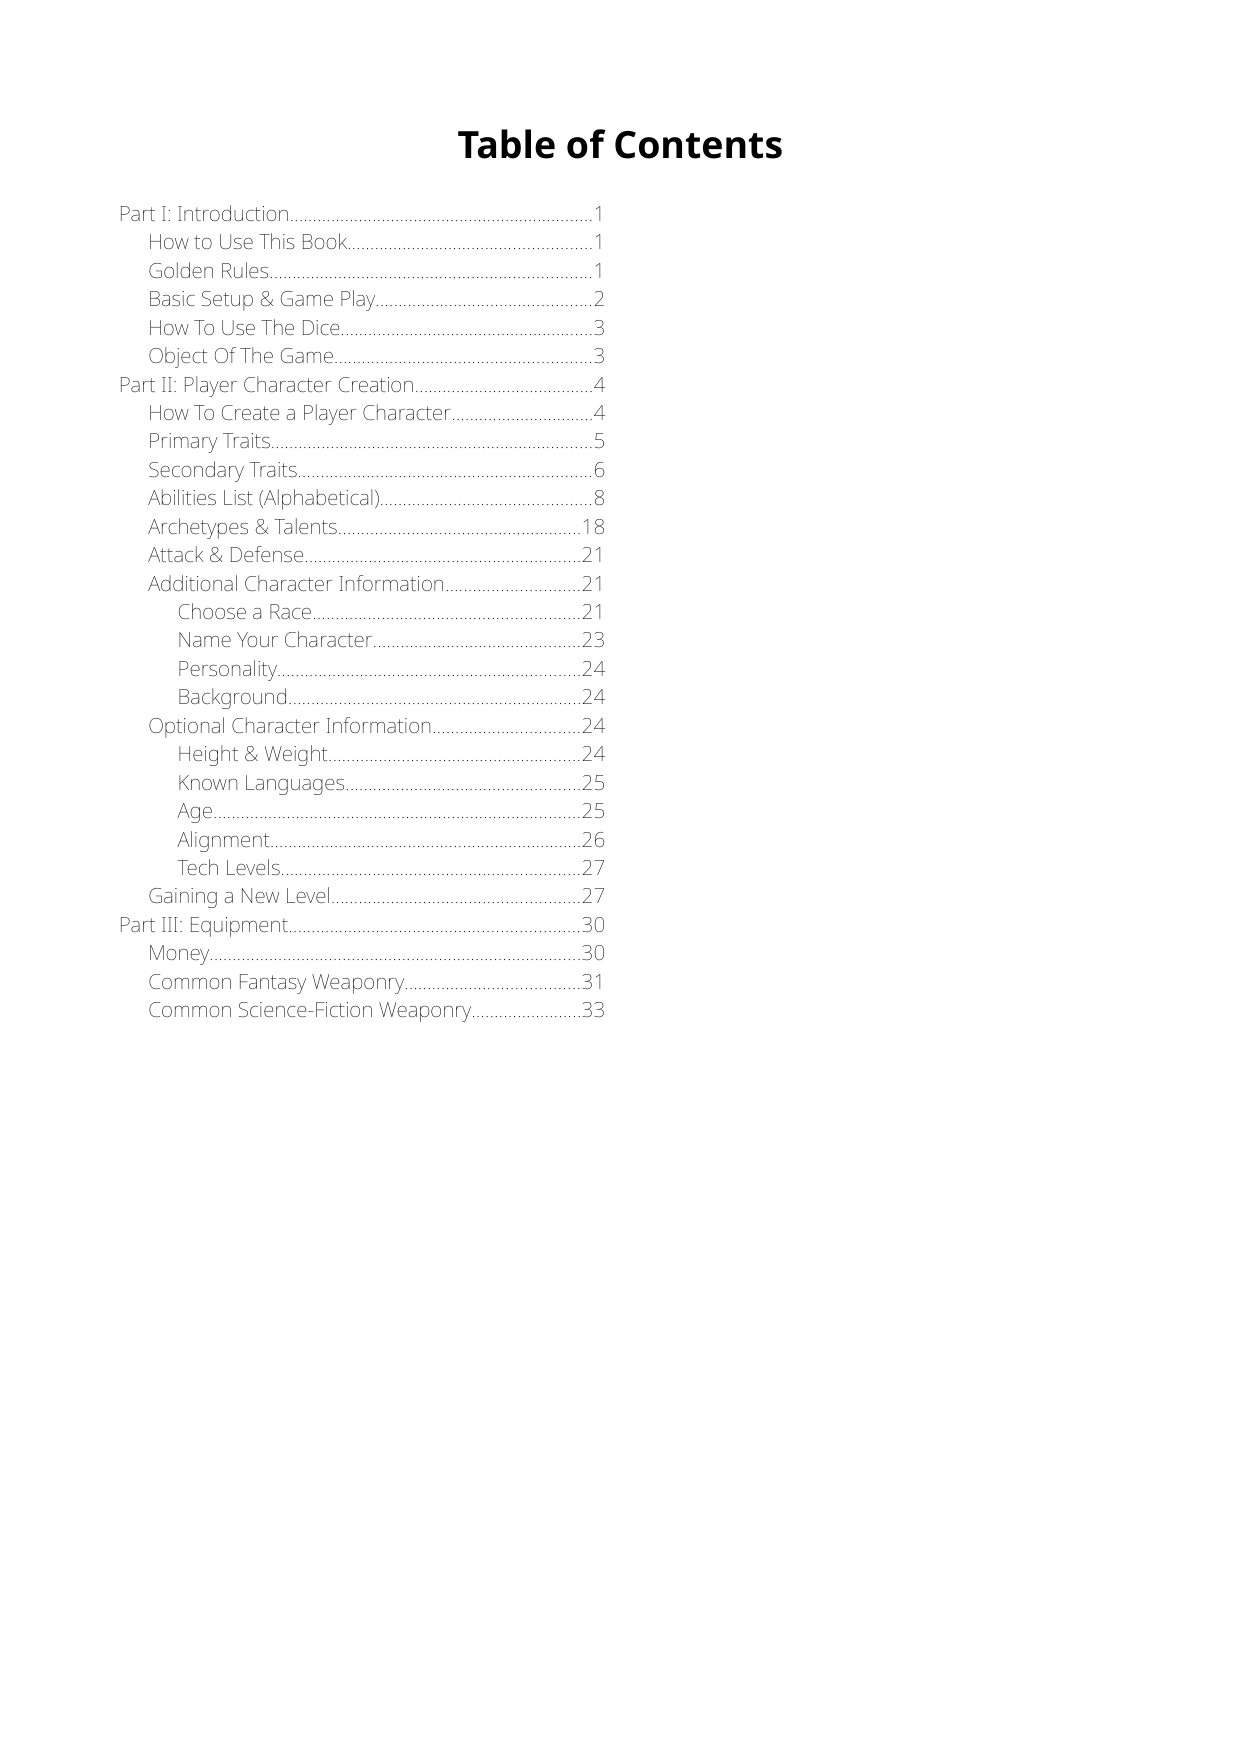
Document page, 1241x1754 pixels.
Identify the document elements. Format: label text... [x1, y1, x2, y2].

text Secondary Traits 6 [148, 455, 605, 483]
text How To Create a Player Character 4 [148, 398, 605, 427]
text Basic Setup & Game Play 2 [148, 284, 605, 313]
text Tech Levels 27 [177, 853, 605, 882]
text Common Science-Fiction Weaponry 33 [148, 995, 605, 1024]
text Object Of The Game 3 [148, 341, 605, 370]
text Gaining a New Level 27 [148, 882, 605, 910]
text Name Your Character 23 [177, 626, 605, 654]
text How To Use The Dice 3 [148, 313, 605, 341]
text Choose a Race 21 [177, 597, 605, 626]
text Optional Character Information 24 [148, 711, 605, 739]
text Archetypes & Talents 18 [148, 512, 605, 540]
text Abilities List (Alphabetical) 8 [148, 483, 605, 512]
text Height & Weight 24 [177, 739, 605, 768]
text Part III: Equipment 30 [118, 910, 605, 938]
text Personality 24 [177, 654, 605, 682]
text Age 25 [177, 796, 605, 825]
text Attack & Defense 21 [148, 540, 605, 569]
text Background 24 [177, 682, 605, 711]
text Part I: Introduction 1 [118, 199, 605, 227]
text Primary Traits 5 [148, 427, 605, 455]
text Known Languages 25 [177, 768, 605, 796]
text How to Use This Book 1 [148, 227, 605, 256]
text Alignment 26 [177, 825, 605, 853]
text Part II: Player Character Creation 4 [118, 370, 605, 398]
text Golden Rules 1 [148, 256, 605, 284]
text Money 30 [148, 938, 605, 967]
text Common Fantasy Weaponry 31 [148, 967, 605, 995]
text Additional Character Information 21 [148, 569, 605, 597]
